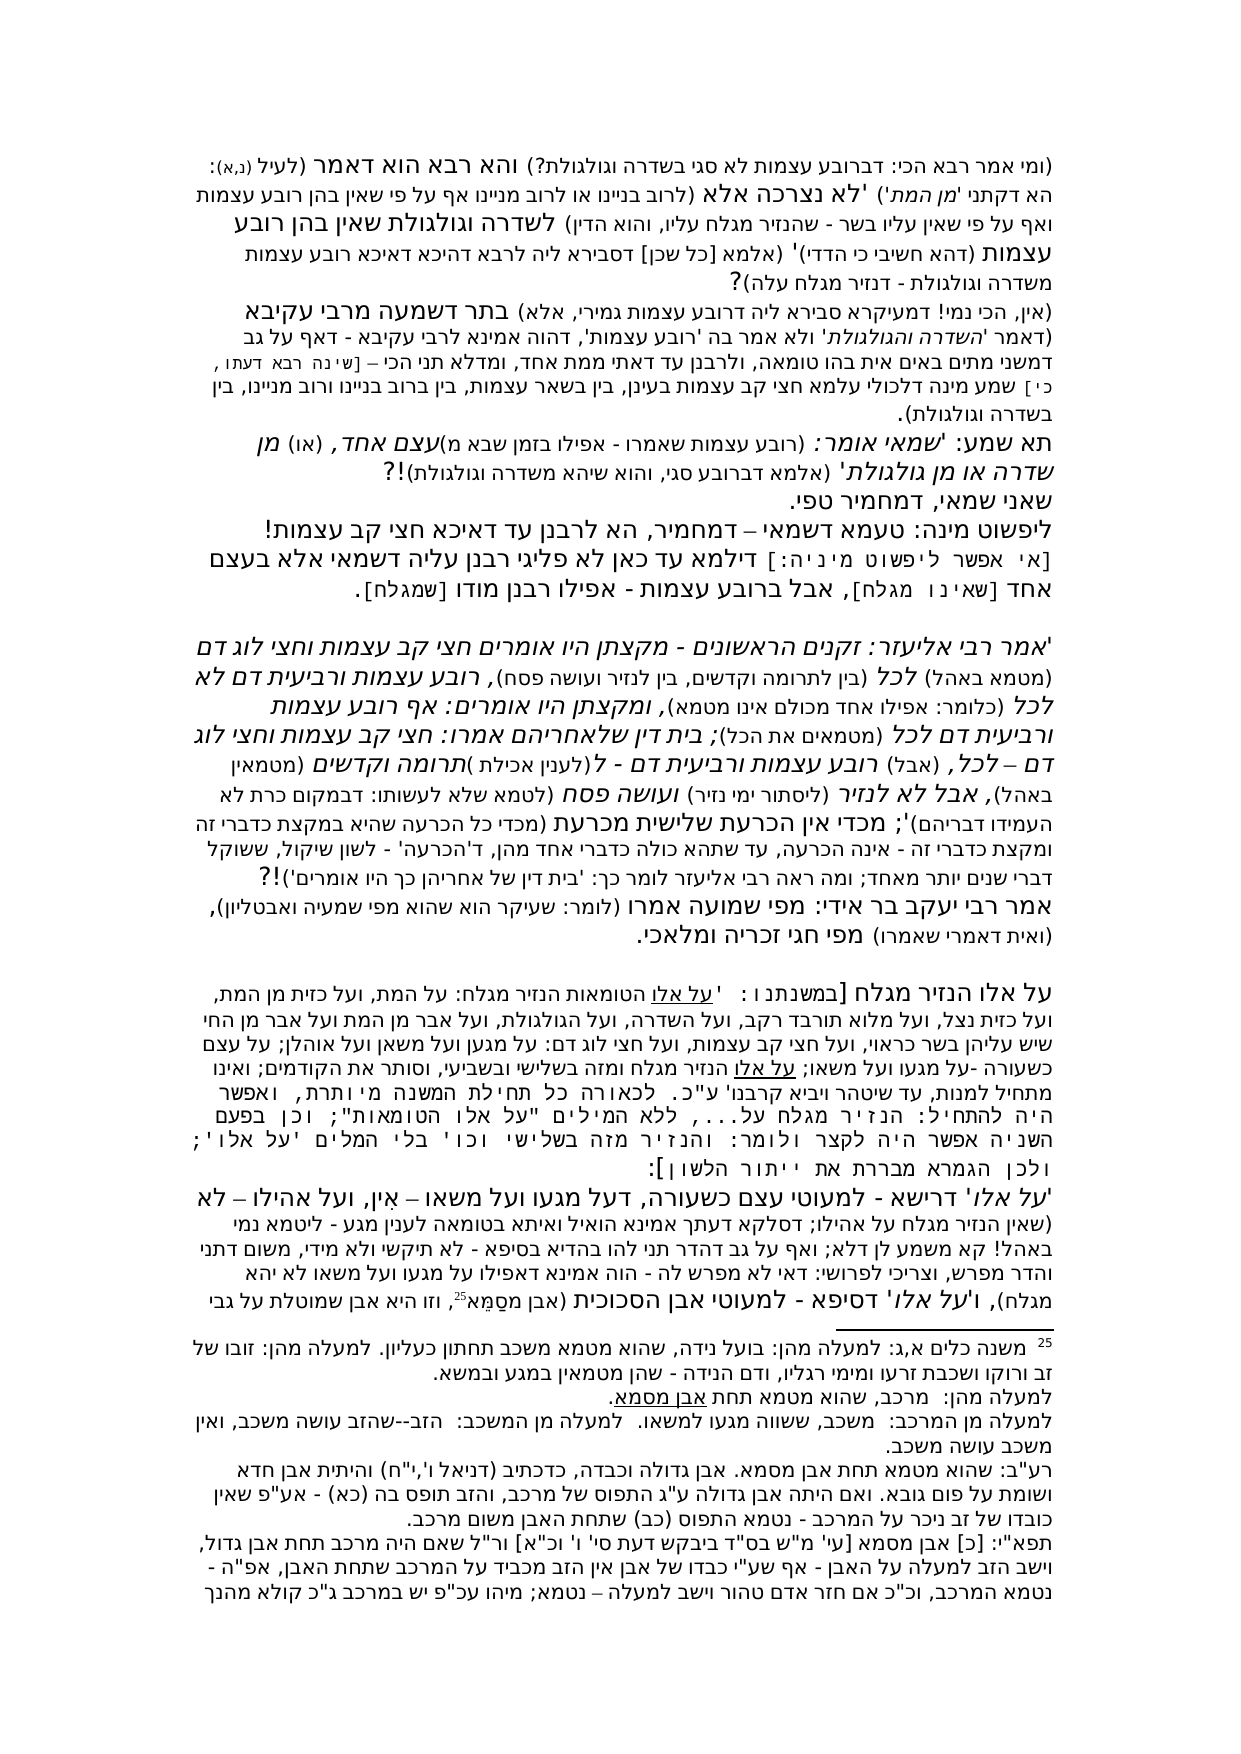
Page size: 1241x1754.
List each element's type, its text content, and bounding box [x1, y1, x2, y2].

text משנה כלים א,ג: למעלה מהן: בועל נידה, שהוא מטמא משכב תחתון כעליון. למעלה מהן: זובו של זב ורוקו ושכבת זרעו ומימי רגליו, ודם הנידה - שהן מטמאין במגע ובמשא. [187, 1336, 1053, 1385]
text (אין, הכי נמי! דמעיקרא סבירא ליה דרובע עצמות גמירי, אלא) בתר דשמעה מרבי עקיבא (דאמר 'השדרה והגולגולת' ולא אמר בה 'רובע עצמות', דהוה אמינא לרבי עקיבא - דאף על גב דמשני מתים באים אית בהו טומאה, ולרבנן עד דאתי ממת אחד, ומדלא תני הכי – [שינה רבא דעתו, כי] שמע מינה דלכולי עלמא חצי קב עצמות בעינן, בין בשאר עצמות, בין ברוב בניינו ורוב מניינו, בין בשדרה וגולגולת). [187, 296, 1053, 428]
text תפא"י: [כ] אבן מסמא [עי' מ"ש בס"ד ביבקש דעת סי' ו' וכ"א] ור"ל שאם היה מרכב תחת אבן גדול, וישב הזב למעלה על האבן - אף שע"י כבדו של אבן אין הזב מכביד על המרכב שתחת האבן, אפ"ה - נטמא המרכב, וכ"כ אם חזר אדם טהור וישב למעלה – נטמא; מיהו עכ"פ יש במרכב ג"כ קולא מהנך [187, 1531, 1053, 1604]
text [אי אפשר ליפשוט מיניה:] דילמא עד כאן לא פליגי רבנן עליה דשמאי אלא בעצם אחד [שאינו מגלח], אבל ברובע עצמות - אפילו רבנן מודו [שמגלח]. [187, 545, 1053, 604]
text רע"ב: שהוא מטמא תחת אבן מסמא. אבן גדולה וכבדה, כדכתיב (דניאל ו',י"ח) והיתית אבן חדא ושומת על פום גובא. ואם היתה אבן גדולה ע"ג התפוס של מרכב, והזב תופס בה (כא) - אע"פ שאין כובדו של זב ניכר על המרכב - נטמא התפוס (כב) שתחת האבן משום מרכב. [187, 1458, 1053, 1531]
text למעלה מהן: מרכב, שהוא מטמא תחת אבן מסמא. [187, 1385, 1053, 1409]
text 'על אלו' דרישא - למעוטי עצם כשעורה, דעל מגעו ועל משאו – אִין, ועל אהילו – לא (שאין הנזיר מגלח על אהילו; דסלקא דעתך אמינא הואיל ואיתא בטומאה לענין מגע - ליטמא נמי באהל! קא משמע לן דלא; ואף על גב דהדר תני להו בהדיא בסיפא - לא תיקשי ולא מידי, משום דתני והדר מפרש, וצריכי לפרושי: דאי לא מפרש לה - הוה אמינא דאפילו על מגעו ועל משאו לא יהא מגלח), ו'על אלו' דסיפא - למעוטי אבן הסכוכית (אבן מסַמֵּא, וזו היא אבן שמוטלת על גבי [187, 1183, 1053, 1315]
text אמר רבי יעקב בר אידי: מפי שמועה אמרו (לומר: שעיקר הוא שהוא מפי שמעיה ואבטליון), (ואית דאמרי שאמרו) מפי חגי זכריה ומלאכי. [187, 891, 1053, 949]
text למעלה מן המרכב: משכב, ששווה מגעו למשאו. למעלה מן המשכב: הזב--שהזב עושה משכב, ואין משכב עושה משכב. [187, 1409, 1053, 1458]
text ליפשוט מינה: טעמא דשמאי – דמחמיר, הא לרבנן עד דאיכא חצי קב עצמות! [187, 515, 1053, 545]
text (ומי אמר רבא הכי: דברובע עצמות לא סגי בשדרה וגולגולת?) והא רבא הוא דאמר (לעיל (נ,א): הא דקתני 'מן המת') 'לא נצרכה אלא (לרוב בניינו או לרוב מניינו אף על פי שאין בהן רובע עצמות ואף על פי שאין עליו בשר - שהנזיר מגלח עליו, והוא הדין) לשדרה וגולגולת שאין בהן רובע עצמות (דהא חשיבי כי הדדי)' (אלמא [כל שכן] דסבירא ליה לרבא דהיכא דאיכא רובע עצמות משדרה וגולגולת - דנזיר מגלח עלה)? [187, 150, 1053, 296]
text 'אמר רבי אליעזר: זקנים הראשונים - מקצתן היו אומרים חצי קב עצמות וחצי לוג דם (מטמא באהל) לכל (בין לתרומה וקדשים, בין לנזיר ועושה פסח), רובע עצמות ורביעית דם לא לכל (כלומר: אפילו אחד מכולם אינו מטמא), ומקצתן היו אומרים: אף רובע עצמות ורביעית דם לכל (מטמאים את הכל); בית דין שלאחריהם אמרו: חצי קב עצמות וחצי לוג דם – לכל, (אבל) רובע עצמות ורביעית דם - ל(לענין אכילת )תרומה וקדשים (מטמאין באהל), אבל לא לנזיר (ליסתור ימי נזיר) ועושה פסח (לטמא שלא לעשותו: דבמקום כרת לא העמידו דבריהם)'; מכדי אין הכרעת שלישית מכרעת (מכדי כל הכרעה שהיא במקצת כדברי זה ומקצת כדברי זה - אינה הכרעה, עד שתהא כולה כדברי אחד מהן, ד'הכרעה' - לשון שיקול, ששוקל דברי שנים יותר מאחד; ומה ראה רבי אליעזר לומר כך: 'בית דין של אחריהן כך היו אומרים')!? [187, 632, 1053, 891]
text תא שמע: 'שמאי אומר: (רובע עצמות שאמרו - אפילו בזמן שבא מ)עצם אחד, (או) מן שדרה או מן גולגולת' (אלמא דברובע סגי, והוא שיהא משדרה וגולגולת)!? [187, 428, 1053, 486]
text על אלו הנזיר מגלח [במשנתנו: 'על אלו הטומאות הנזיר מגלח: על המת, ועל כזית מן המת, ועל כזית נצל, ועל מלוא תורבד רקב, ועל השדרה, ועל הגולגולת, ועל אבר מן המת ועל אבר מן החי שיש עליהן בשר כראוי, ועל חצי קב עצמות, ועל חצי לוג דם: על מגען ועל משאן ועל אוהלן; על עצם כשעורה -על מגעו ועל משאו; על אלו הנזיר מגלח ומזה בשלישי ובשביעי, וסותר את הקודמים; ואינו מתחיל למנות, עד שיטהר ויביא קרבנו' ע"כ. לכאורה כל תחילת המשנה מיותרת, ואפשר היה להתחיל: הנזיר מגלח על..., ללא המילים "על אלו הטומאות"; וכן בפעם השניה אפשר היה לקצר ולומר: והנזיר מזה בשלישי וכו' בלי המלים 'על אלו'; ולכן הגמרא מבררת את ייתור הלשון]: [187, 978, 1053, 1183]
text שאני שמאי, דמחמיר טפי. [187, 486, 1053, 515]
